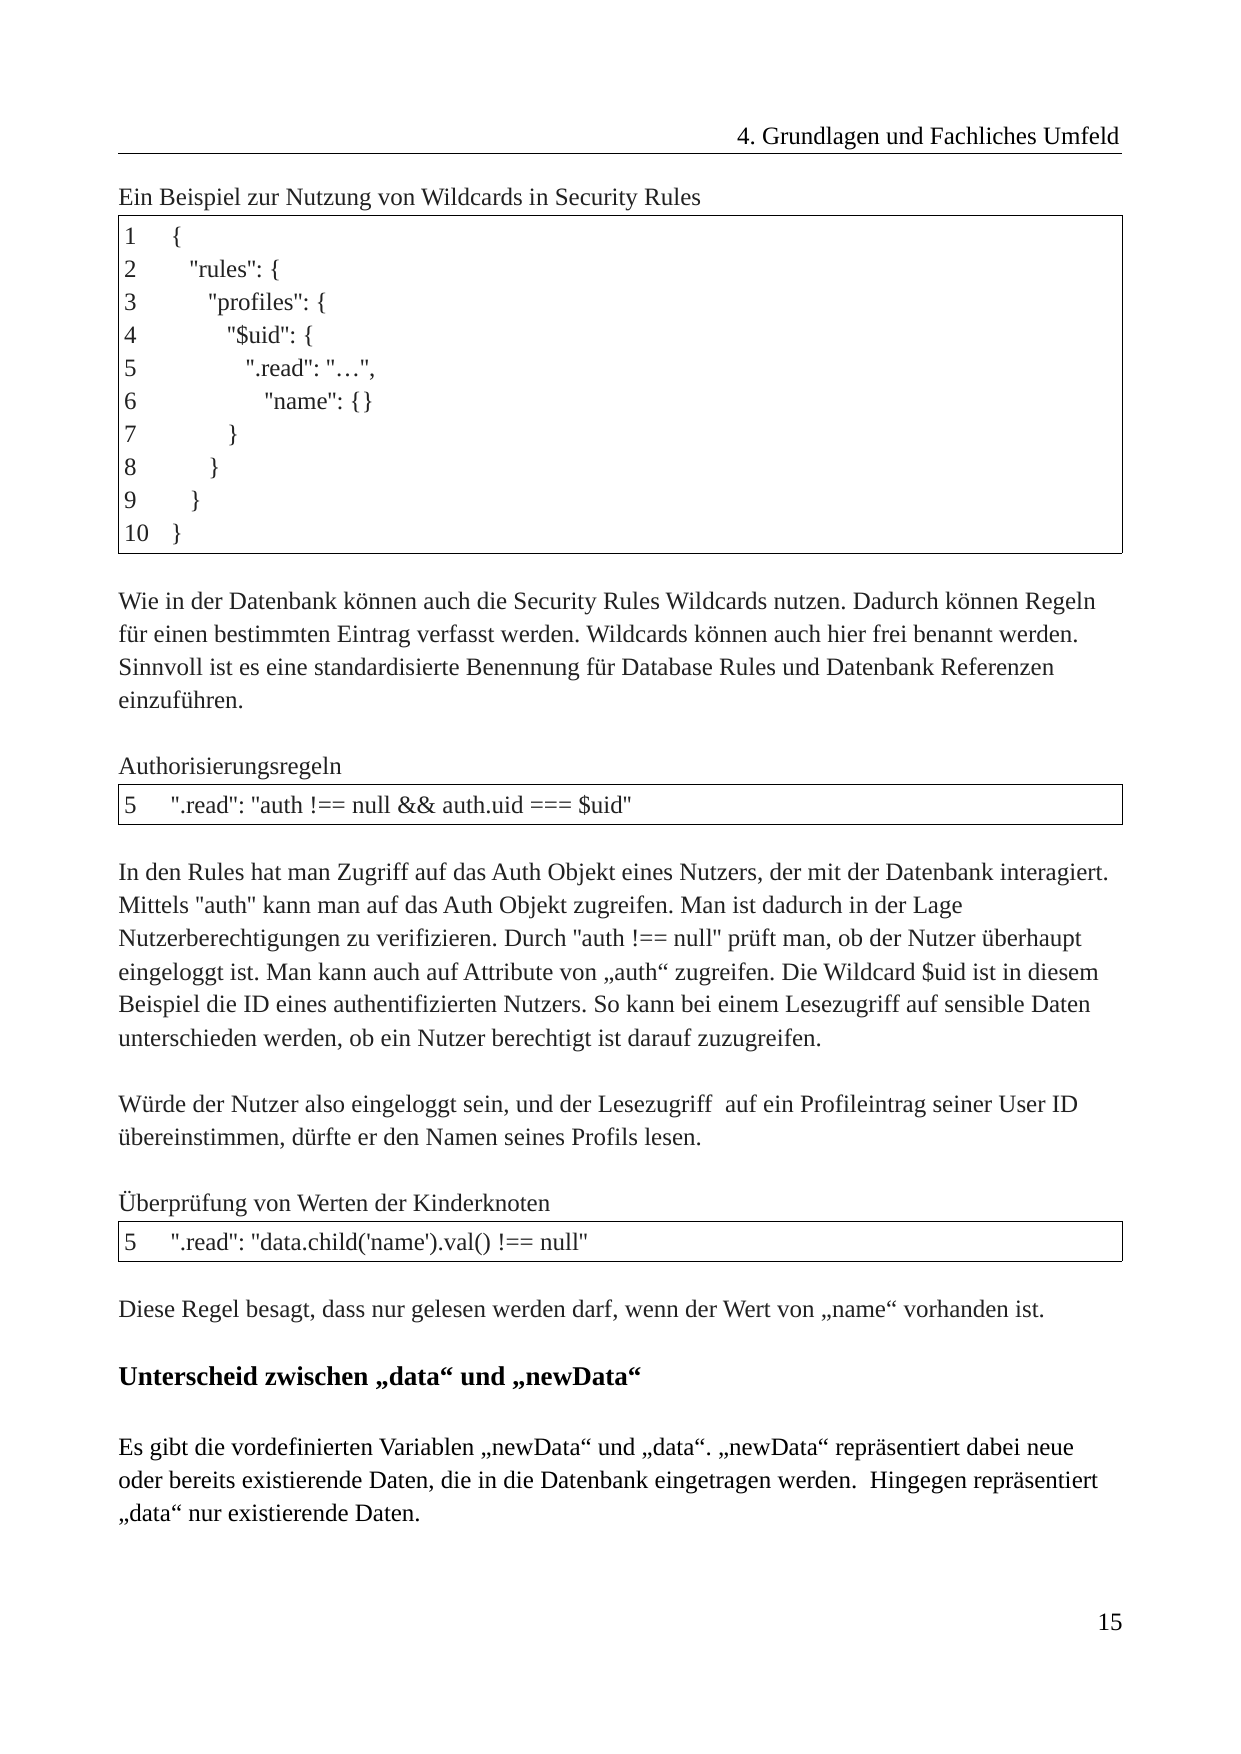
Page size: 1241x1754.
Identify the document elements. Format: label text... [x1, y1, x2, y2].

text Diese Regel besagt, dass nur gelesen werden darf, wenn der Wert von „name“ vorhanden ist. [118, 1294, 1122, 1323]
table_header 1 2 3 4 5 6 7 8 9 10 [119, 216, 165, 553]
text Mittels ''auth'' kann man auf das Auth Objekt zugreifen. Man ist dadurch in der Lage Nutzerberechtigungen zu verifizieren. Durch ''auth !== null'' prüft man, ob der Nutzer überhaupt eingeloggt ist. Man kann auch auf Attribute von „auth“ zugreifen. Die Wildcard $uid ist in diesem Beispiel die ID eines authentifizierten Nutzers. So kann bei einem Lesezugriff auf sensible Daten unterschieden werden, ob ein Nutzer berechtigt ist darauf zuzugreifen. [118, 891, 1122, 1051]
text Ein Beispiel zur Nutzung von Wildcards in Security Rules [118, 182, 1122, 211]
text Würde der Nutzer also eingeloggt sein, und der Lesezugriff auf ein Profileintrag seiner User ID übereinstimmen, dürfte er den Namen seines Profils lesen. [118, 1089, 1122, 1150]
text Unterscheid zwischen „data“ und „newData“ [118, 1360, 1122, 1391]
table_header ''.read'': ''auth !== null && auth.uid === $uid'' [165, 785, 1122, 824]
text Es gibt die vordefinierten Variablen „newData“ und „data“. „newData“ repräsentiert dabei neue oder bereits existierende Daten, die in die Datenbank eingetragen werden. Hingegen repräsentiert „data“ nur existierende Daten. [118, 1432, 1122, 1526]
text Authorisierungsregeln [118, 751, 1122, 780]
table_header ''.read'': ''data.child('name').val() !== null'' [165, 1222, 1122, 1261]
table_header 5 [119, 1222, 165, 1261]
table_header 5 [119, 785, 165, 824]
text Wie in der Datenbank können auch die Security Rules Wildcards nutzen. Dadurch können Regeln für einen bestimmten Eintrag verfasst werden. Wildcards können auch hier frei benannt werden. Sinnvoll ist es eine standardisierte Benennung für Database Rules und Datenbank Referenzen einzuführen. [118, 586, 1122, 714]
text In den Rules hat man Zugriff auf das Auth Objekt eines Nutzers, der mit der Datenbank interagiert. [118, 857, 1122, 886]
text Überprüfung von Werten der Kinderknoten [118, 1188, 1122, 1216]
table_header { ''rules'': { ''profiles'': { ''$uid'': { ''.read'': ''…'', ''name'': {} } } } } [165, 216, 1122, 553]
